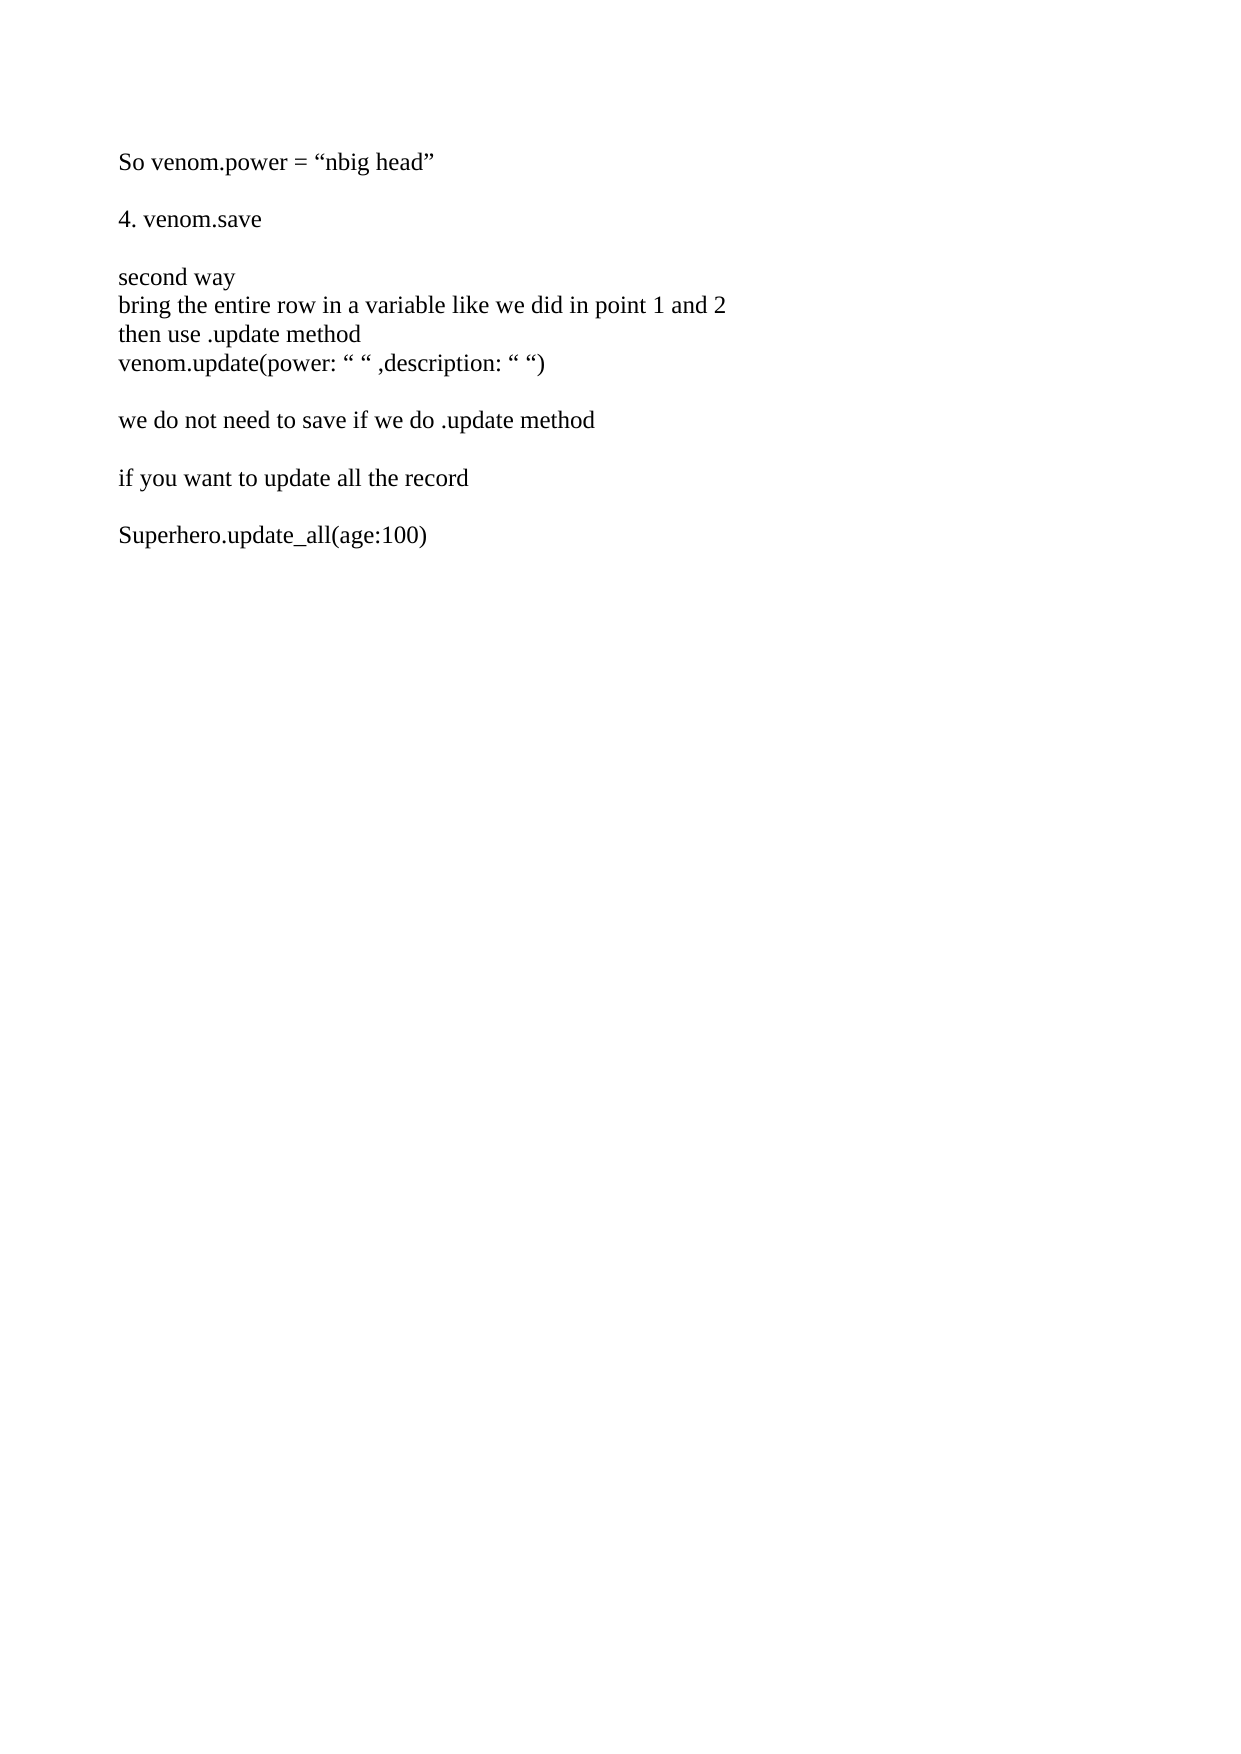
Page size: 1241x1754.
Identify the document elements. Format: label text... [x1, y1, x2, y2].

text venom.update(power: “ “ ,description: “ “) [118, 348, 1122, 377]
text Superhero.update_all(age:100) [118, 521, 1122, 549]
text 4. venom.save [118, 204, 1122, 233]
text we do not need to save if we do .update method [118, 406, 1122, 434]
text So venom.power = “nbig head” [118, 147, 1122, 176]
text bring the entire row in a variable like we did in point 1 and 2 [118, 291, 1122, 319]
text if you want to update all the record [118, 463, 1122, 492]
text second way [118, 262, 1122, 291]
text then use .update method [118, 319, 1122, 348]
